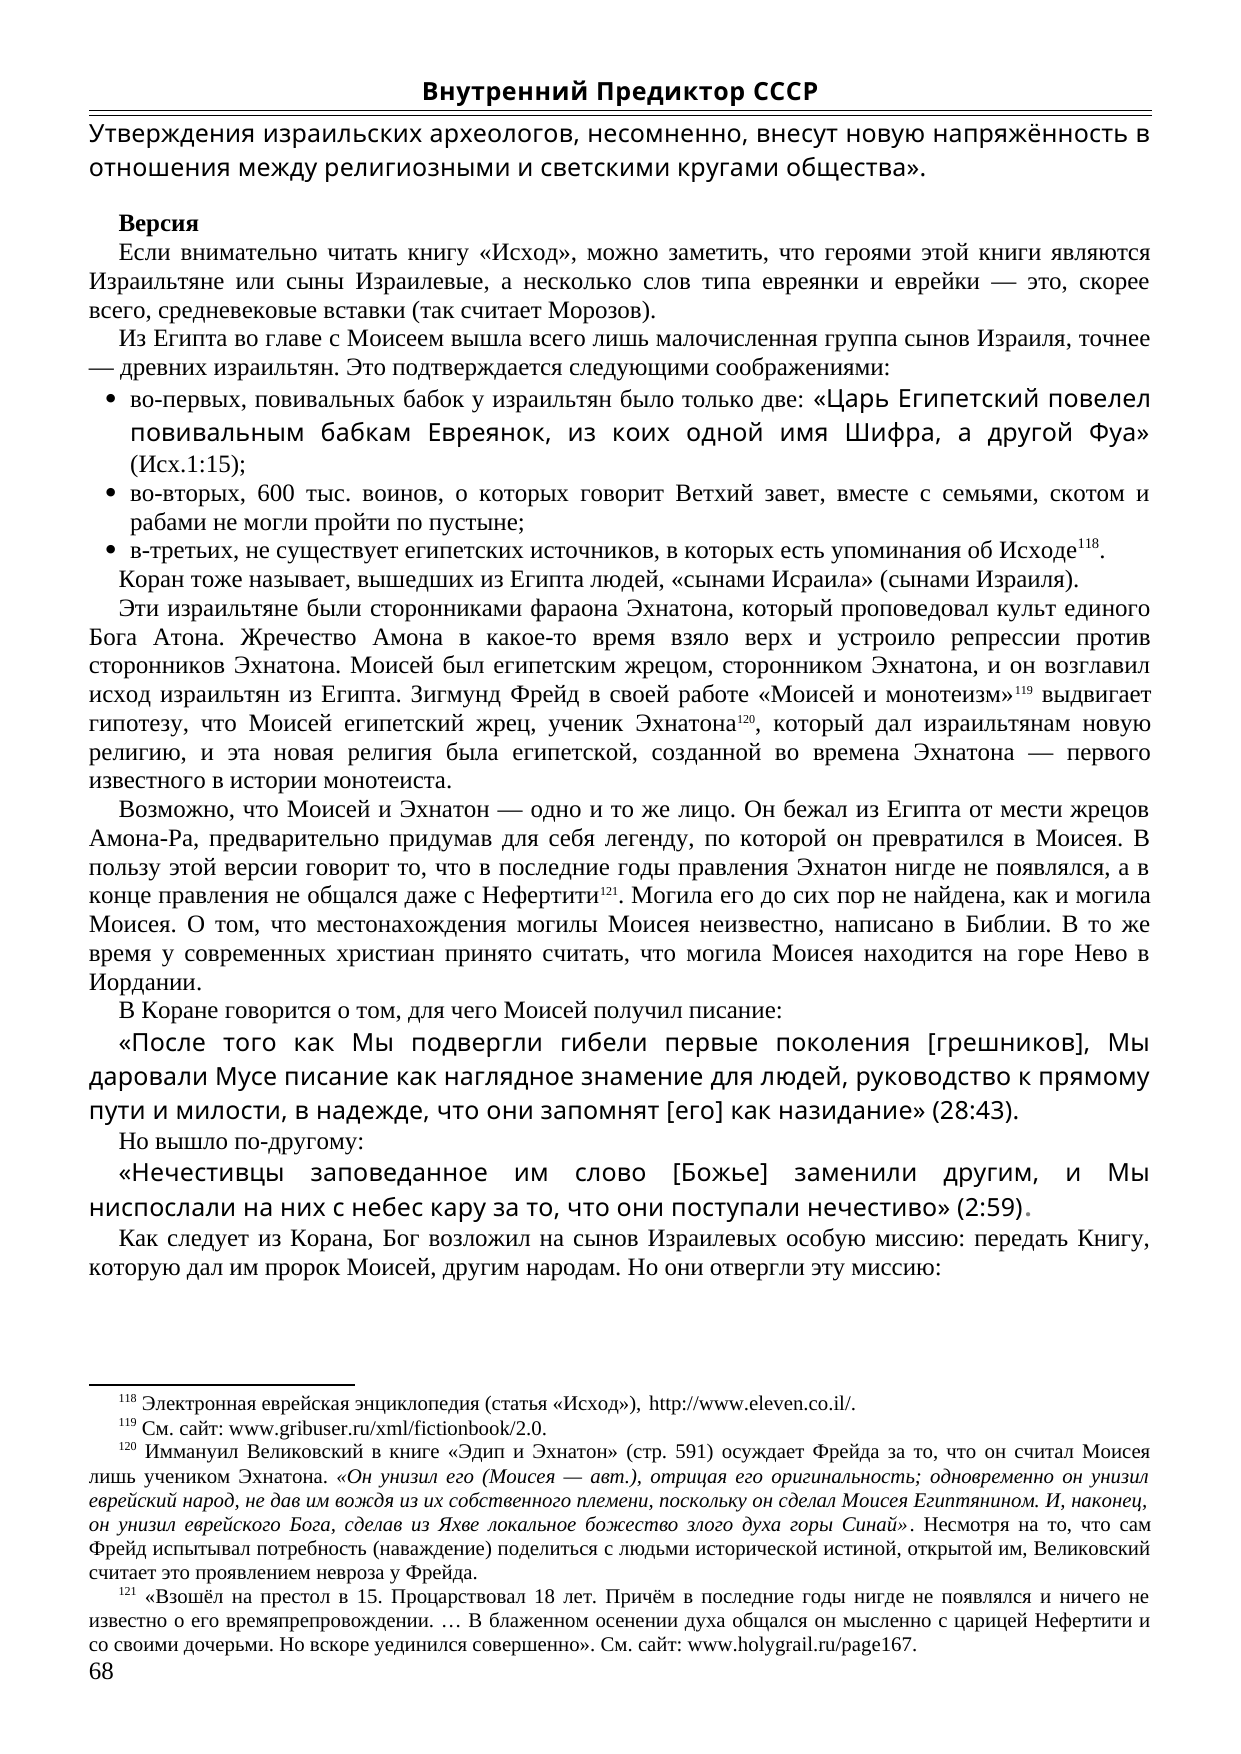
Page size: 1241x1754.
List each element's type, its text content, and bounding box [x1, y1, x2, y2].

text Иммануил Великовский в книге «Эдип и Эхнатон» (стр. 591) осуждает Фрейда за то, что он считал Моисея лишь учеником Эхнатона. «Он унизил его (Моисея — авт.), отрицая его оригинальность; одновременно он унизил еврейский народ, не дав им вождя из их собственного племени, поскольку он сделал Моисея Египтянином. И, наконец, он унизил еврейского Бога, сделав из Яхве локальное божество злого духа горы Синай». Несмотря на то, что сам Фрейд испытывал потребность (наваждение) поделиться с людьми исторической истиной, открытой им, Великовский считает это проявлением невроза у Фрейда. [89, 1439, 1152, 1584]
list в-третьих, не существует египетских источников, в которых есть упоминания об Исходе. [106, 535, 1152, 564]
text См. сайт: www.gribuser.ru/xml/fictionbook/2.0. [89, 1415, 1152, 1439]
text Но вышло по-другому: [89, 1126, 1152, 1155]
text «После того как Мы подвергли гибели первые поколения [грешников], Мы даровали Мусе писание как наглядное знамение для людей, руководство к прямому пути и милости, в надежде, что они запомнят [его] как назидание» (28:43). [89, 1024, 1152, 1126]
text Как следует из Корана, Бог возложил на сынов Израилевых особую миссию: передать Книгу, которую дал им пророк Моисей, другим народам. Но они отвергли эту миссию: [89, 1223, 1152, 1281]
text Версия [89, 208, 1152, 237]
text Эти израильтяне были сторонниками фараона Эхнатона, который проповедовал культ единого Бога Атона. Жречество Амона в какое-то время взяло верх и устроило репрессии против сторонников Эхнатона. Моисей был египетским жрецом, сторонником Эхнатона, и он возглавил исход израильтян из Египта. Зигмунд Фрейд в своей работе «Моисей и монотеизм» выдвигает гипотезу, что Моисей египетский жрец, ученик Эхнатона, который дал израильтянам новую религию, и эта новая религия была египетской, созданной во времена Эхнатона — первого известного в истории монотеиста. [89, 593, 1152, 794]
list во-первых, повивальных бабок у израильтян было только две: «Царь Египетский повелел повивальным бабкам Евреянок, из коих одной имя Шифра, а другой Фуа» (Исх.1:15); [106, 381, 1152, 478]
text Из Египта во главе с Моисеем вышла всего лишь малочисленная группа сынов Израиля, точнее — древних израильтян. Это подтверждается следующими соображениями: [89, 323, 1152, 381]
text «Взошёл на престол в 15. Процарствовал 18 лет. Причём в последние годы нигде не появлялся и ничего не известно о его времяпрепровождении. … В блаженном осенении духа общался он мысленно с царицей Нефертити и со своими дочерьми. Но вскоре уединился совершенно». См. сайт: www.holygrail.ru/page167. [89, 1584, 1152, 1656]
list Электронная еврейская энциклопедия (статья «Исход»), http://www.eleven.co.il/. [89, 1391, 1152, 1415]
text «Нечестивцы заповеданное им слово [Божье] заменили другим, и Мы ниспослали на них с небес кару за то, что они поступали нечестиво» (2:59). [89, 1155, 1152, 1223]
text Коран тоже называет, вышедших из Египта людей, «сынами Исраила» (сынами Израиля). [89, 564, 1152, 593]
text Возможно, что Моисей и Эхнатон — одно и то же лицо. Он бежал из Египта от мести жрецов Амона-Ра, предварительно придумав для себя легенду, по которой он превратился в Моисея. В пользу этой версии говорит то, что в последние годы правления Эхнатон нигде не появлялся, а в конце правления не общался даже с Нефертити. Могила его до сих пор не найдена, как и могила Моисея. О том, что местонахождения могилы Моисея неизвестно, написано в Библии. В то же время у современных христиан принято считать, что могила Моисея находится на горе Нево в Иордании. [89, 794, 1152, 995]
list во-вторых, 600 тыс. воинов, о которых говорит Ветхий завет, вместе с семьями, скотом и рабами не могли пройти по пустыне; [106, 478, 1152, 535]
text Утверждения израильских археологов, несомненно, внесут новую напряжённость в отношения между религиозными и светскими кругами общества». [89, 116, 1152, 183]
text Если внимательно читать книгу «Исход», можно заметить, что героями этой книги являются Израильтяне или сыны Израилевые, а несколько слов типа евреянки и еврейки — это, скорее всего, средневековые вставки (так считает Морозов). [89, 237, 1152, 323]
text В Коране говорится о том, для чего Моисей получил писание: [89, 995, 1152, 1024]
